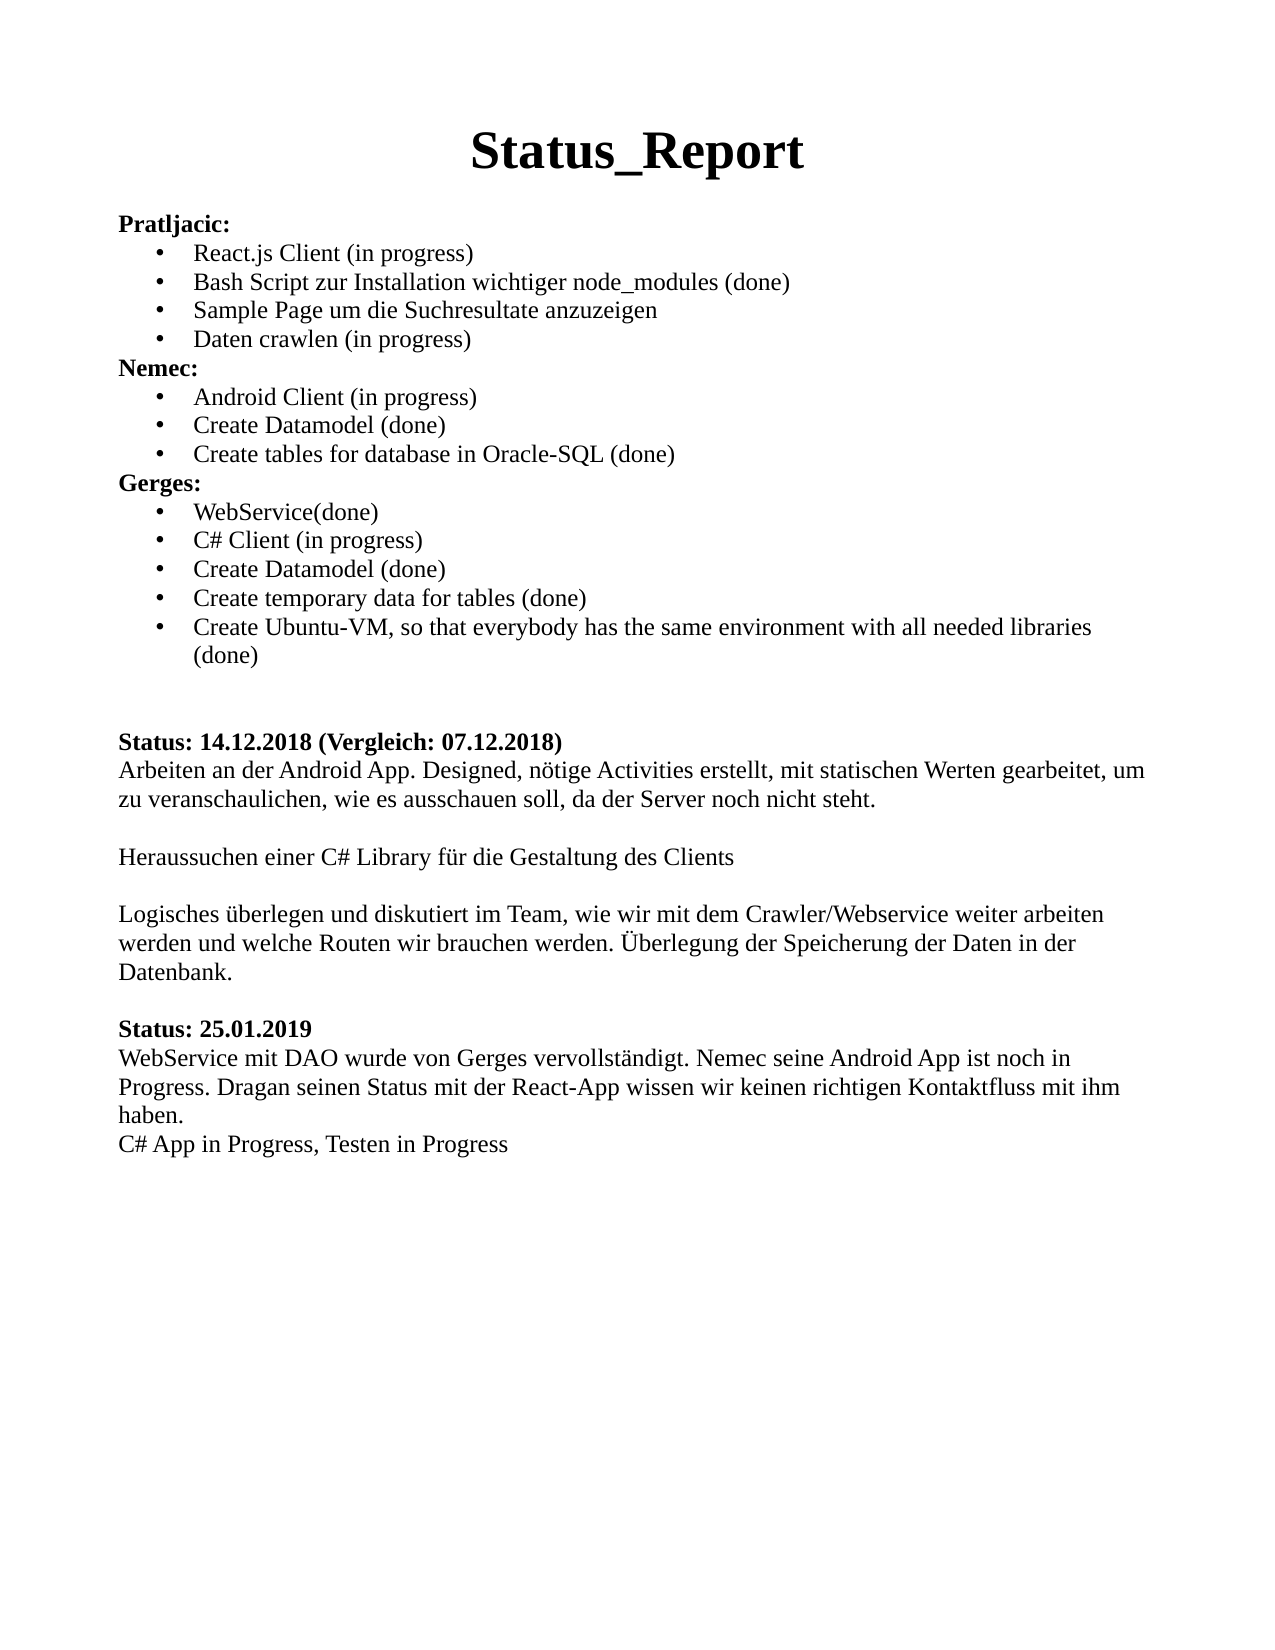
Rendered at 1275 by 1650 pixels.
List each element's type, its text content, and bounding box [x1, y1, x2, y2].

text Status: 14.12.2018 (Vergleich: 07.12.2018) [118, 727, 1157, 755]
list Create Datamodel (done) [156, 410, 1157, 439]
list Android Client (in progress) [156, 382, 1157, 410]
list Daten crawlen (in progress) [156, 324, 1157, 353]
list Bash Script zur Installation wichtiger node_modules (done) [156, 267, 1157, 295]
text Status_Report [118, 118, 1157, 180]
text Arbeiten an der Android App. Designed, nötige Activities erstellt, mit statischen Werten gearbeitet, um zu veranschaulichen, wie es ausschauen soll, da der Server noch nicht steht. [118, 755, 1157, 813]
text WebService mit DAO wurde von Gerges vervollständigt. Nemec seine Android App ist noch in Progress. Dragan seinen Status mit der React-App wissen wir keinen richtigen Kontaktfluss mit ihm haben. C# App in Progress, Testen in Progress [118, 1043, 1157, 1158]
text Heraussuchen einer C# Library für die Gestaltung des Clients [118, 842, 1157, 870]
list C# Client (in progress) [156, 525, 1157, 554]
text Nemec: [118, 353, 1157, 382]
list Create tables for database in Oracle-SQL (done) [156, 439, 1157, 468]
text Pratljacic: [118, 209, 1157, 238]
list Create Ubuntu-VM, so that everybody has the same environment with all needed libraries (done) [156, 612, 1157, 669]
list Create Datamodel (done) [156, 554, 1157, 583]
list WebService(done) [156, 497, 1157, 525]
list Sample Page um die Suchresultate anzuzeigen [156, 295, 1157, 324]
list Create temporary data for tables (done) [156, 583, 1157, 612]
text Gerges: [118, 468, 1157, 497]
list React.js Client (in progress) [156, 238, 1157, 267]
text Logisches überlegen und diskutiert im Team, wie wir mit dem Crawler/Webservice weiter arbeiten werden und welche Routen wir brauchen werden. Überlegung der Speicherung der Daten in der Datenbank. [118, 899, 1157, 985]
text Status: 25.01.2019 [118, 1014, 1157, 1043]
